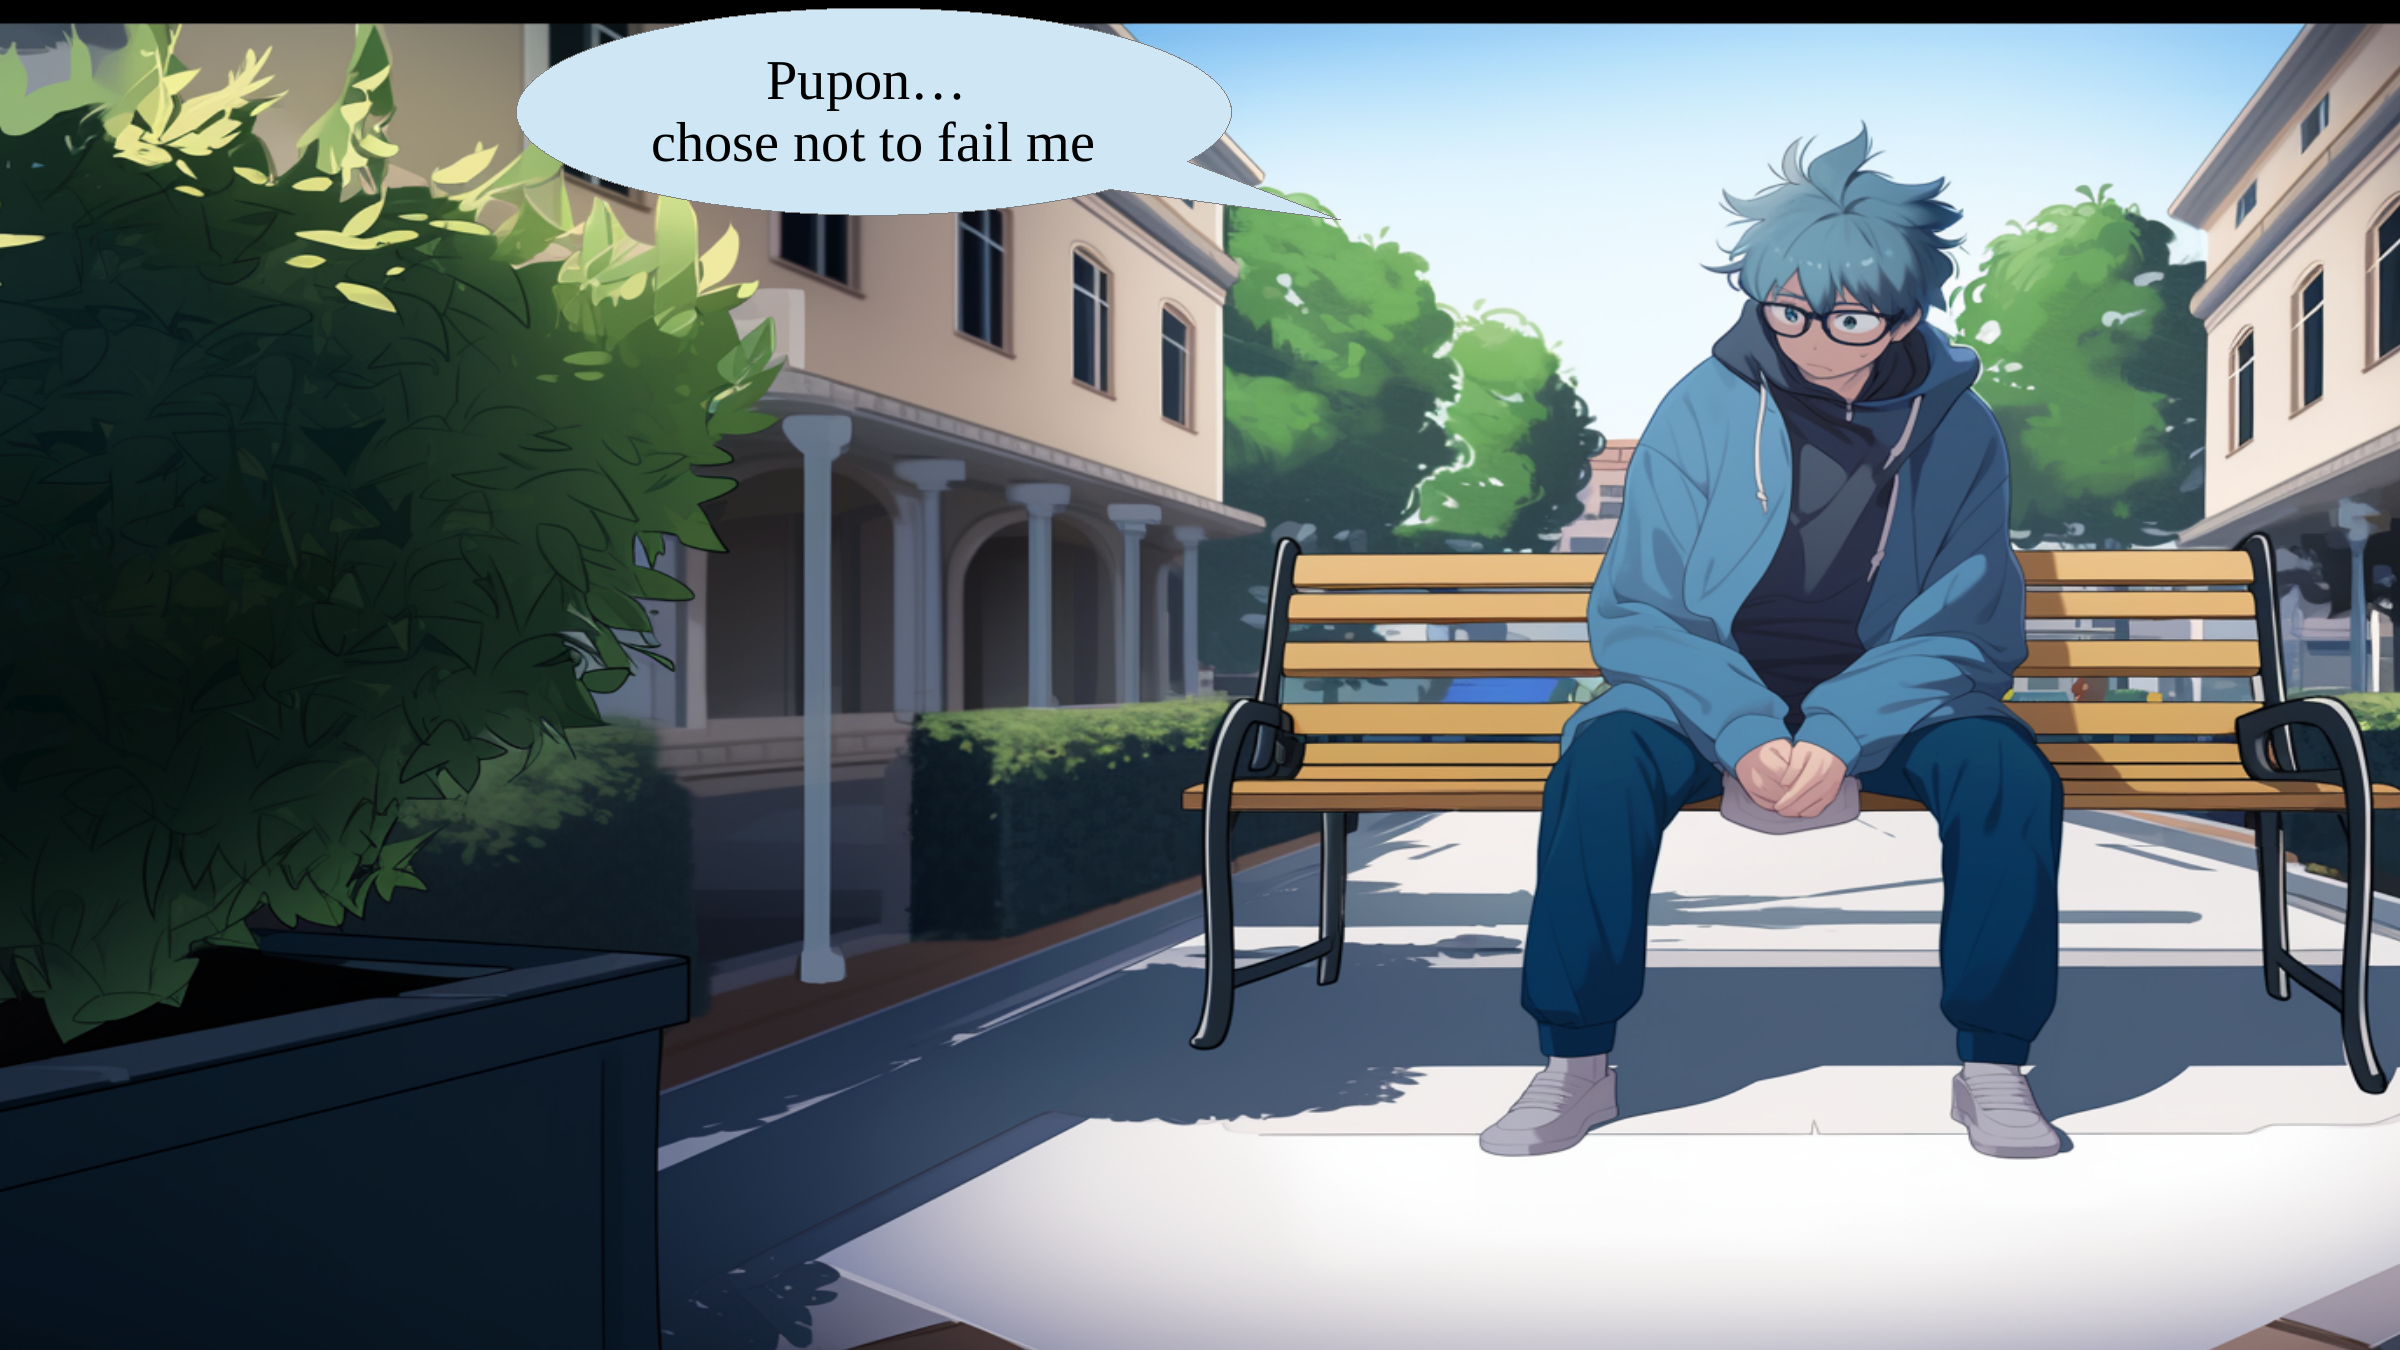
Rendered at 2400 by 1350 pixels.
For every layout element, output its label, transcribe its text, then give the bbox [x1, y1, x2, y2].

picture [0, 0, 2400, 1350]
text_box Pupon… chose not to fail me [516, 8, 1341, 220]
